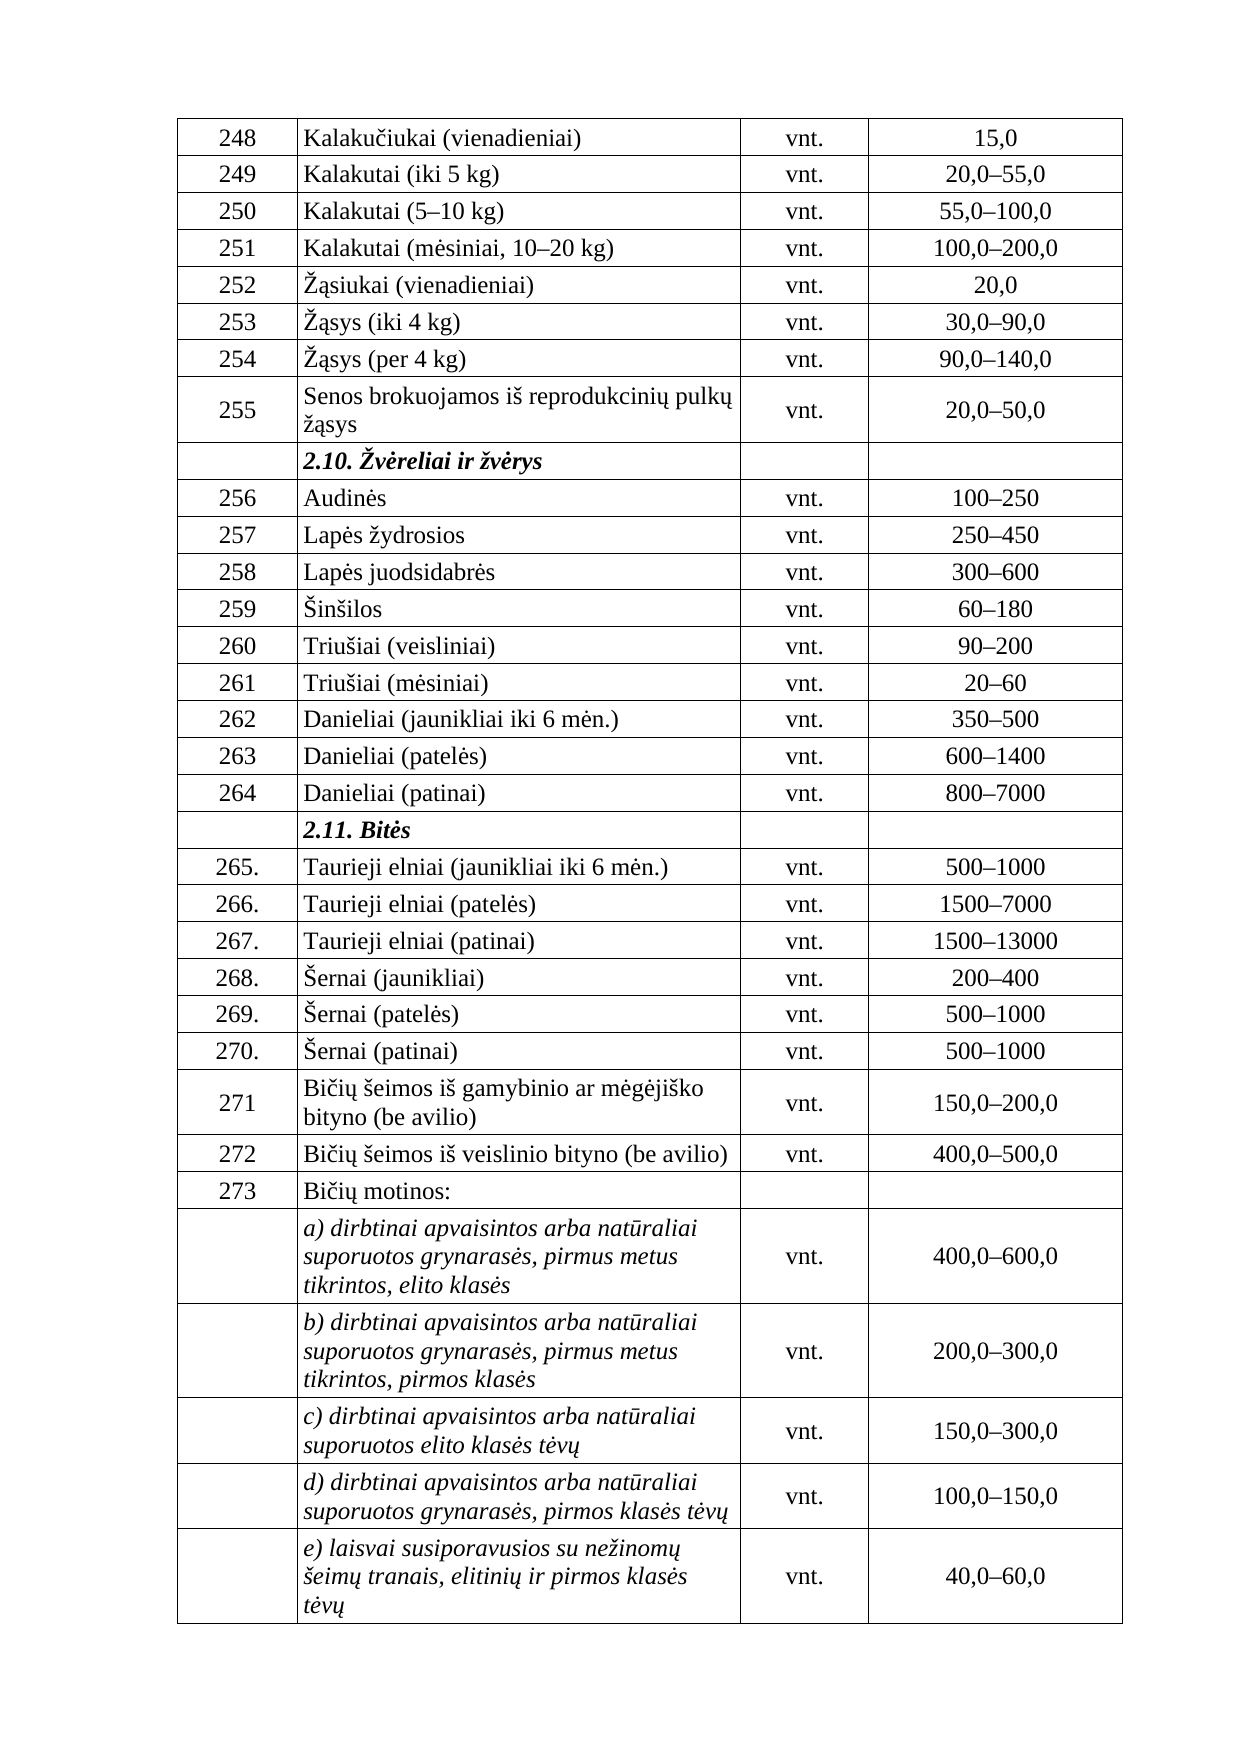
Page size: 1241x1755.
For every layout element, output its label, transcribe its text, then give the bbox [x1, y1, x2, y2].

table_cell Bičių šeimos iš gamybinio ar mėgėjiško bityno (be avilio) [298, 1070, 740, 1134]
table_cell 1500–7000 [869, 885, 1122, 921]
table_cell vnt. [741, 1209, 868, 1302]
table_cell Taurieji elniai (jaunikliai iki 6 mėn.) [298, 849, 740, 884]
table_cell vnt. [741, 664, 868, 700]
table_cell 100–250 [869, 480, 1122, 516]
table_cell 248 [178, 119, 297, 155]
table_cell [178, 812, 297, 847]
table_cell Lapės žydrosios [298, 517, 740, 552]
table_cell Triušiai (mėsiniai) [298, 664, 740, 700]
table_cell Bičių šeimos iš veislinio bityno (be avilio) [298, 1135, 740, 1171]
table_cell vnt. [741, 1398, 868, 1462]
table_cell 55,0–100,0 [869, 193, 1122, 229]
table_cell Bičių motinos: [298, 1172, 740, 1208]
table_cell vnt. [741, 885, 868, 921]
table_cell Audinės [298, 480, 740, 516]
table_cell 90,0–140,0 [869, 340, 1122, 376]
table_cell 500–1000 [869, 996, 1122, 1032]
table_cell 259 [178, 590, 297, 626]
table_cell vnt. [741, 480, 868, 516]
table_cell Kalakučiukai (vienadieniai) [298, 119, 740, 155]
table_cell 40,0–60,0 [869, 1529, 1122, 1622]
table_cell Kalakutai (5–10 kg) [298, 193, 740, 229]
table_cell [178, 1304, 297, 1397]
table_cell 600–1400 [869, 738, 1122, 774]
table_cell Šinšilos [298, 590, 740, 626]
table_cell Triušiai (veisliniai) [298, 627, 740, 663]
table_cell vnt. [741, 230, 868, 266]
table_cell 254 [178, 340, 297, 376]
table_cell vnt. [741, 701, 868, 737]
table_cell Taurieji elniai (patinai) [298, 922, 740, 958]
table_cell 260 [178, 627, 297, 663]
table_cell 272 [178, 1135, 297, 1171]
table_cell vnt. [741, 193, 868, 229]
table_cell vnt. [741, 304, 868, 339]
table_cell 20,0 [869, 267, 1122, 302]
table_cell a) dirbtinai apvaisintos arba natūraliai suporuotos grynarasės, pirmus metus tikrintos, elito klasės [298, 1209, 740, 1302]
table_cell vnt. [741, 554, 868, 589]
table_cell 350–500 [869, 701, 1122, 737]
table_cell 253 [178, 304, 297, 339]
table_cell vnt. [741, 1070, 868, 1134]
table_cell Senos brokuojamos iš reprodukcinių pulkų žąsys [298, 377, 740, 442]
table_cell Šernai (patinai) [298, 1033, 740, 1069]
table_cell [178, 1529, 297, 1622]
table_cell 2.11. Bitės [298, 812, 740, 847]
table_cell 270. [178, 1033, 297, 1069]
table_cell Šernai (patelės) [298, 996, 740, 1032]
table_cell vnt. [741, 849, 868, 884]
table_cell vnt. [741, 1033, 868, 1069]
table_cell 20–60 [869, 664, 1122, 700]
table_cell 267. [178, 922, 297, 958]
table_cell vnt. [741, 996, 868, 1032]
table_cell 100,0–150,0 [869, 1464, 1122, 1528]
table_cell 500–1000 [869, 1033, 1122, 1069]
table_cell Danieliai (jaunikliai iki 6 mėn.) [298, 701, 740, 737]
table_cell 250 [178, 193, 297, 229]
table_cell 250–450 [869, 517, 1122, 552]
table_cell [869, 1172, 1122, 1208]
table_cell Šernai (jaunikliai) [298, 959, 740, 995]
table_cell 400,0–600,0 [869, 1209, 1122, 1302]
table_cell 20,0–55,0 [869, 156, 1122, 192]
table_cell 15,0 [869, 119, 1122, 155]
table_cell [178, 443, 297, 479]
table_cell vnt. [741, 590, 868, 626]
table_cell vnt. [741, 738, 868, 774]
table_cell vnt. [741, 517, 868, 552]
table_cell [741, 1172, 868, 1208]
table_cell vnt. [741, 922, 868, 958]
table_cell 249 [178, 156, 297, 192]
table_cell vnt. [741, 340, 868, 376]
table_cell 500–1000 [869, 849, 1122, 884]
table_cell Žąsys (iki 4 kg) [298, 304, 740, 339]
table_cell Danieliai (patinai) [298, 775, 740, 811]
table_cell vnt. [741, 119, 868, 155]
table_cell vnt. [741, 775, 868, 811]
table_cell 400,0–500,0 [869, 1135, 1122, 1171]
table_cell Kalakutai (mėsiniai, 10–20 kg) [298, 230, 740, 266]
table_cell 265. [178, 849, 297, 884]
table_cell vnt. [741, 1529, 868, 1622]
table_cell Žąsys (per 4 kg) [298, 340, 740, 376]
table_cell vnt. [741, 1304, 868, 1397]
table_cell vnt. [741, 1135, 868, 1171]
table_cell 269. [178, 996, 297, 1032]
table_cell 263 [178, 738, 297, 774]
table_cell [178, 1209, 297, 1302]
table_cell vnt. [741, 377, 868, 442]
table_cell Taurieji elniai (patelės) [298, 885, 740, 921]
table_cell 262 [178, 701, 297, 737]
table_cell 1500–13000 [869, 922, 1122, 958]
table_cell d) dirbtinai apvaisintos arba natūraliai suporuotos grynarasės, pirmos klasės tėvų [298, 1464, 740, 1528]
table_cell 257 [178, 517, 297, 552]
table_cell 20,0–50,0 [869, 377, 1122, 442]
table_cell 300–600 [869, 554, 1122, 589]
table_cell [869, 443, 1122, 479]
table_cell vnt. [741, 1464, 868, 1528]
table_cell [178, 1398, 297, 1462]
table_cell vnt. [741, 959, 868, 995]
table_cell vnt. [741, 627, 868, 663]
table_cell c) dirbtinai apvaisintos arba natūraliai suporuotos elito klasės tėvų [298, 1398, 740, 1462]
table_cell 266. [178, 885, 297, 921]
table_cell 150,0–200,0 [869, 1070, 1122, 1134]
table_cell [178, 1464, 297, 1528]
table_cell [869, 812, 1122, 847]
table_cell vnt. [741, 156, 868, 192]
table_cell [741, 443, 868, 479]
table_cell [741, 812, 868, 847]
table_cell 60–180 [869, 590, 1122, 626]
table_cell 200,0–300,0 [869, 1304, 1122, 1397]
table_cell Lapės juodsidabrės [298, 554, 740, 589]
table_cell 256 [178, 480, 297, 516]
table_cell 261 [178, 664, 297, 700]
table_cell 100,0–200,0 [869, 230, 1122, 266]
table_cell 255 [178, 377, 297, 442]
table_cell Danieliai (patelės) [298, 738, 740, 774]
table_cell 150,0–300,0 [869, 1398, 1122, 1462]
table_cell 258 [178, 554, 297, 589]
table_cell 251 [178, 230, 297, 266]
table_cell 90–200 [869, 627, 1122, 663]
table_cell vnt. [741, 267, 868, 302]
table_cell 273 [178, 1172, 297, 1208]
table_cell 268. [178, 959, 297, 995]
table_cell 252 [178, 267, 297, 302]
table_cell Kalakutai (iki 5 kg) [298, 156, 740, 192]
table_cell 271 [178, 1070, 297, 1134]
table_cell b) dirbtinai apvaisintos arba natūraliai suporuotos grynarasės, pirmus metus tikrintos, pirmos klasės [298, 1304, 740, 1397]
table_cell 200–400 [869, 959, 1122, 995]
table_cell 800–7000 [869, 775, 1122, 811]
table_cell 30,0–90,0 [869, 304, 1122, 339]
table_cell 2.10. Žvėreliai ir žvėrys [298, 443, 740, 479]
table_cell 264 [178, 775, 297, 811]
table_cell e) laisvai susiporavusios su nežinomų šeimų tranais, elitinių ir pirmos klasės tėvų [298, 1529, 740, 1622]
table_cell Žąsiukai (vienadieniai) [298, 267, 740, 302]
